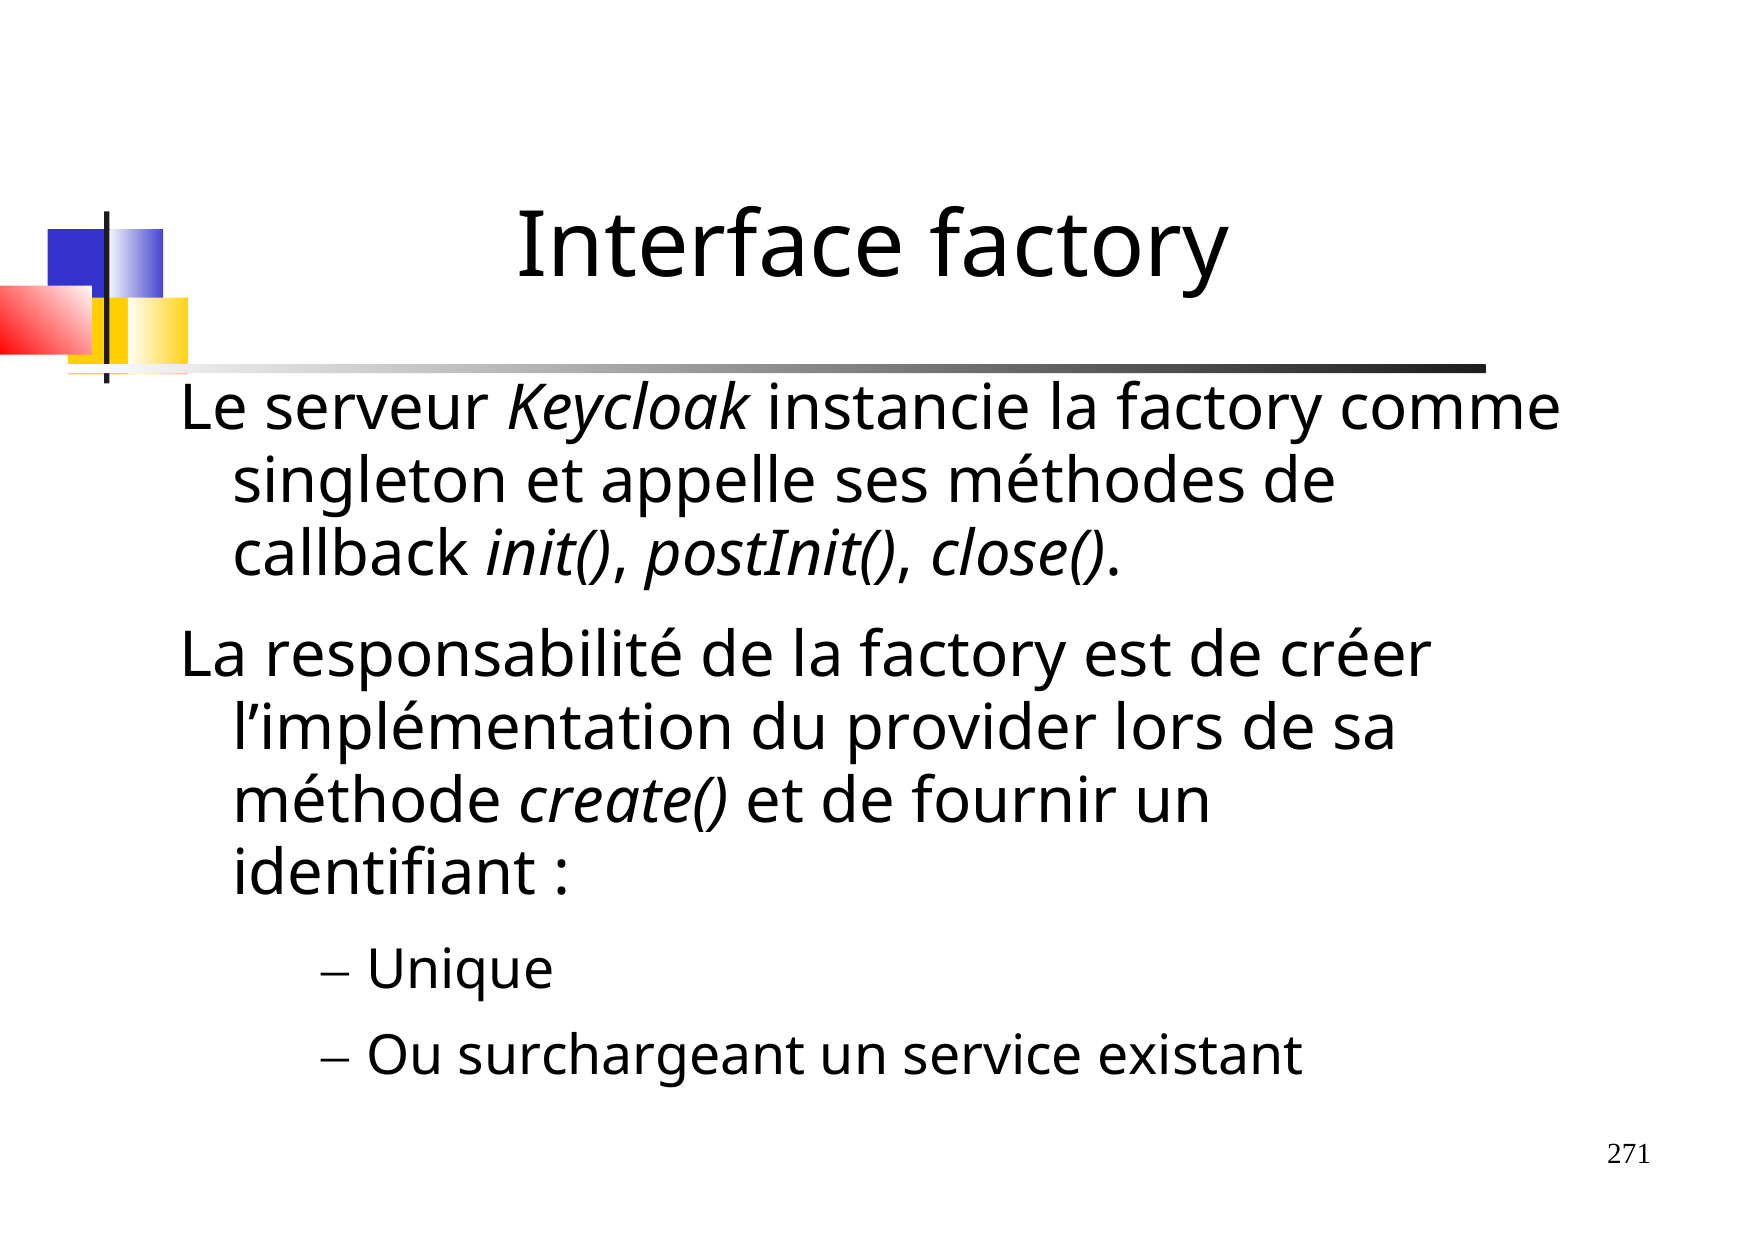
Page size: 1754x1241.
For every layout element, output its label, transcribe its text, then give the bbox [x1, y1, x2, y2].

list Le serveur Keycloak instancie la factory comme singleton et appelle ses méthodes de callback init(), postInit(), close(). La responsabilité de la factory est de créer l’implémentation du provider lors de sa méthode create() et de fournir un identifiant : Unique Ou surchargeant un service existant [179, 371, 1567, 1091]
title Interface factory [179, 139, 1567, 351]
